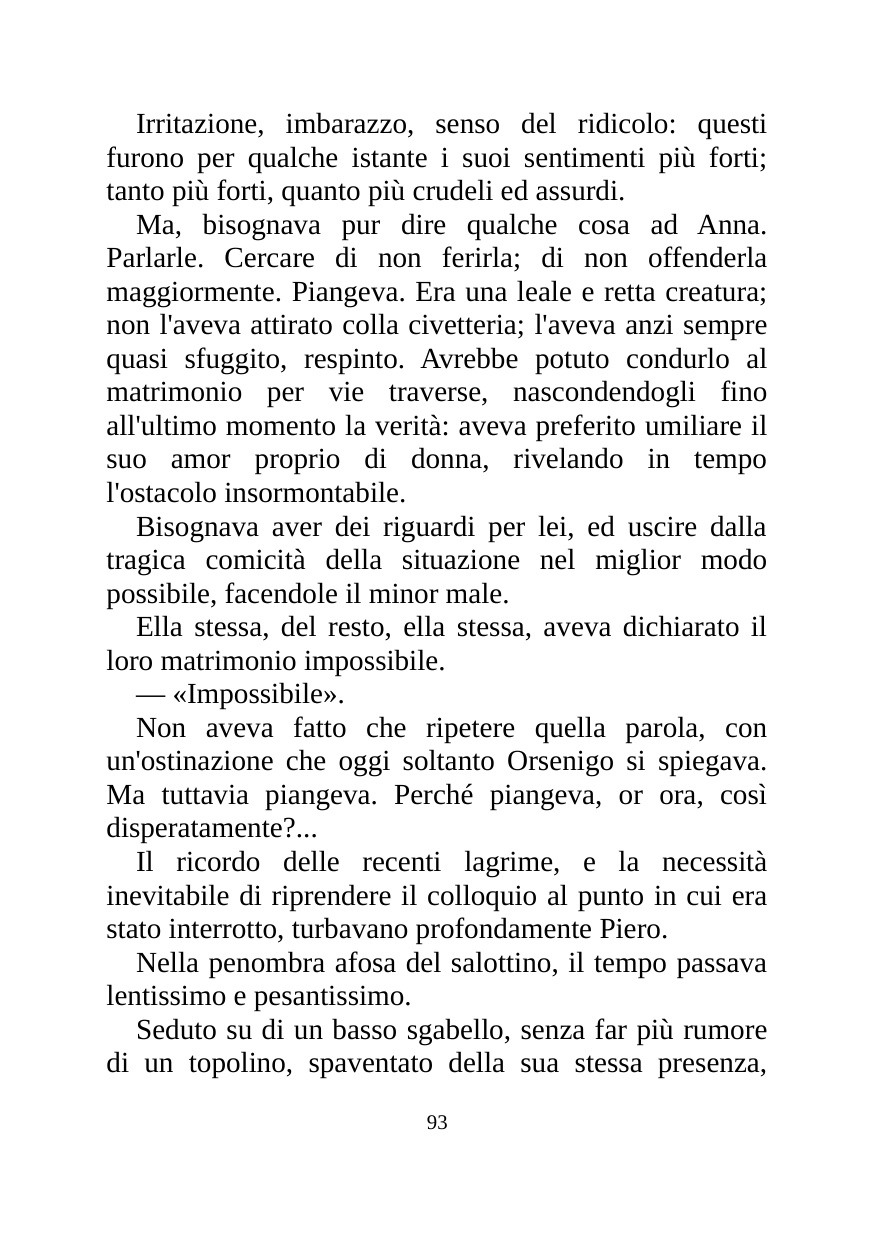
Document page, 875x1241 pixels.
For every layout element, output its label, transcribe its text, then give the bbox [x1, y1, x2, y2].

text Bisognava aver dei riguardi per lei, ed uscire dalla tragica comicità della situazione nel miglior modo possibile, facendole il minor male. [106, 509, 768, 609]
text Non aveva fatto che ripetere quella parola, con un'ostinazione che oggi soltanto Orsenigo si spiegava. Ma tuttavia piangeva. Perché piangeva, or ora, così disperatamente?... [106, 710, 768, 844]
text Nella penombra afosa del salottino, il tempo passava lentissimo e pesantissimo. [106, 945, 768, 1012]
text Ma, bisognava pur dire qualche cosa ad Anna. Parlarle. Cercare di non ferirla; di non offenderla maggiormente. Piangeva. Era una leale e retta creatura; non l'aveva attirato colla civetteria; l'aveva anzi sempre quasi sfuggito, respinto. Avrebbe potuto condurlo al matrimonio per vie traverse, nascondendogli fino all'ultimo momento la verità: aveva preferito umiliare il suo amor proprio di donna, rivelando in tempo l'ostacolo insormontabile. [106, 207, 768, 509]
text — «Impossibile». [106, 676, 768, 710]
text Seduto su di un basso sgabello, senza far più rumore di un topolino, spaventato della sua stessa presenza, [106, 1012, 768, 1079]
text Ella stessa, del resto, ella stessa, aveva dichiarato il loro matrimonio impossibile. [106, 609, 768, 676]
text Irritazione, imbarazzo, senso del ridicolo: questi furono per qualche istante i suoi sentimenti più forti; tanto più forti, quanto più crudeli ed assurdi. [106, 106, 768, 207]
text Il ricordo delle recenti lagrime, e la necessità inevitabile di riprendere il colloquio al punto in cui era stato interrotto, turbavano profondamente Piero. [106, 844, 768, 945]
